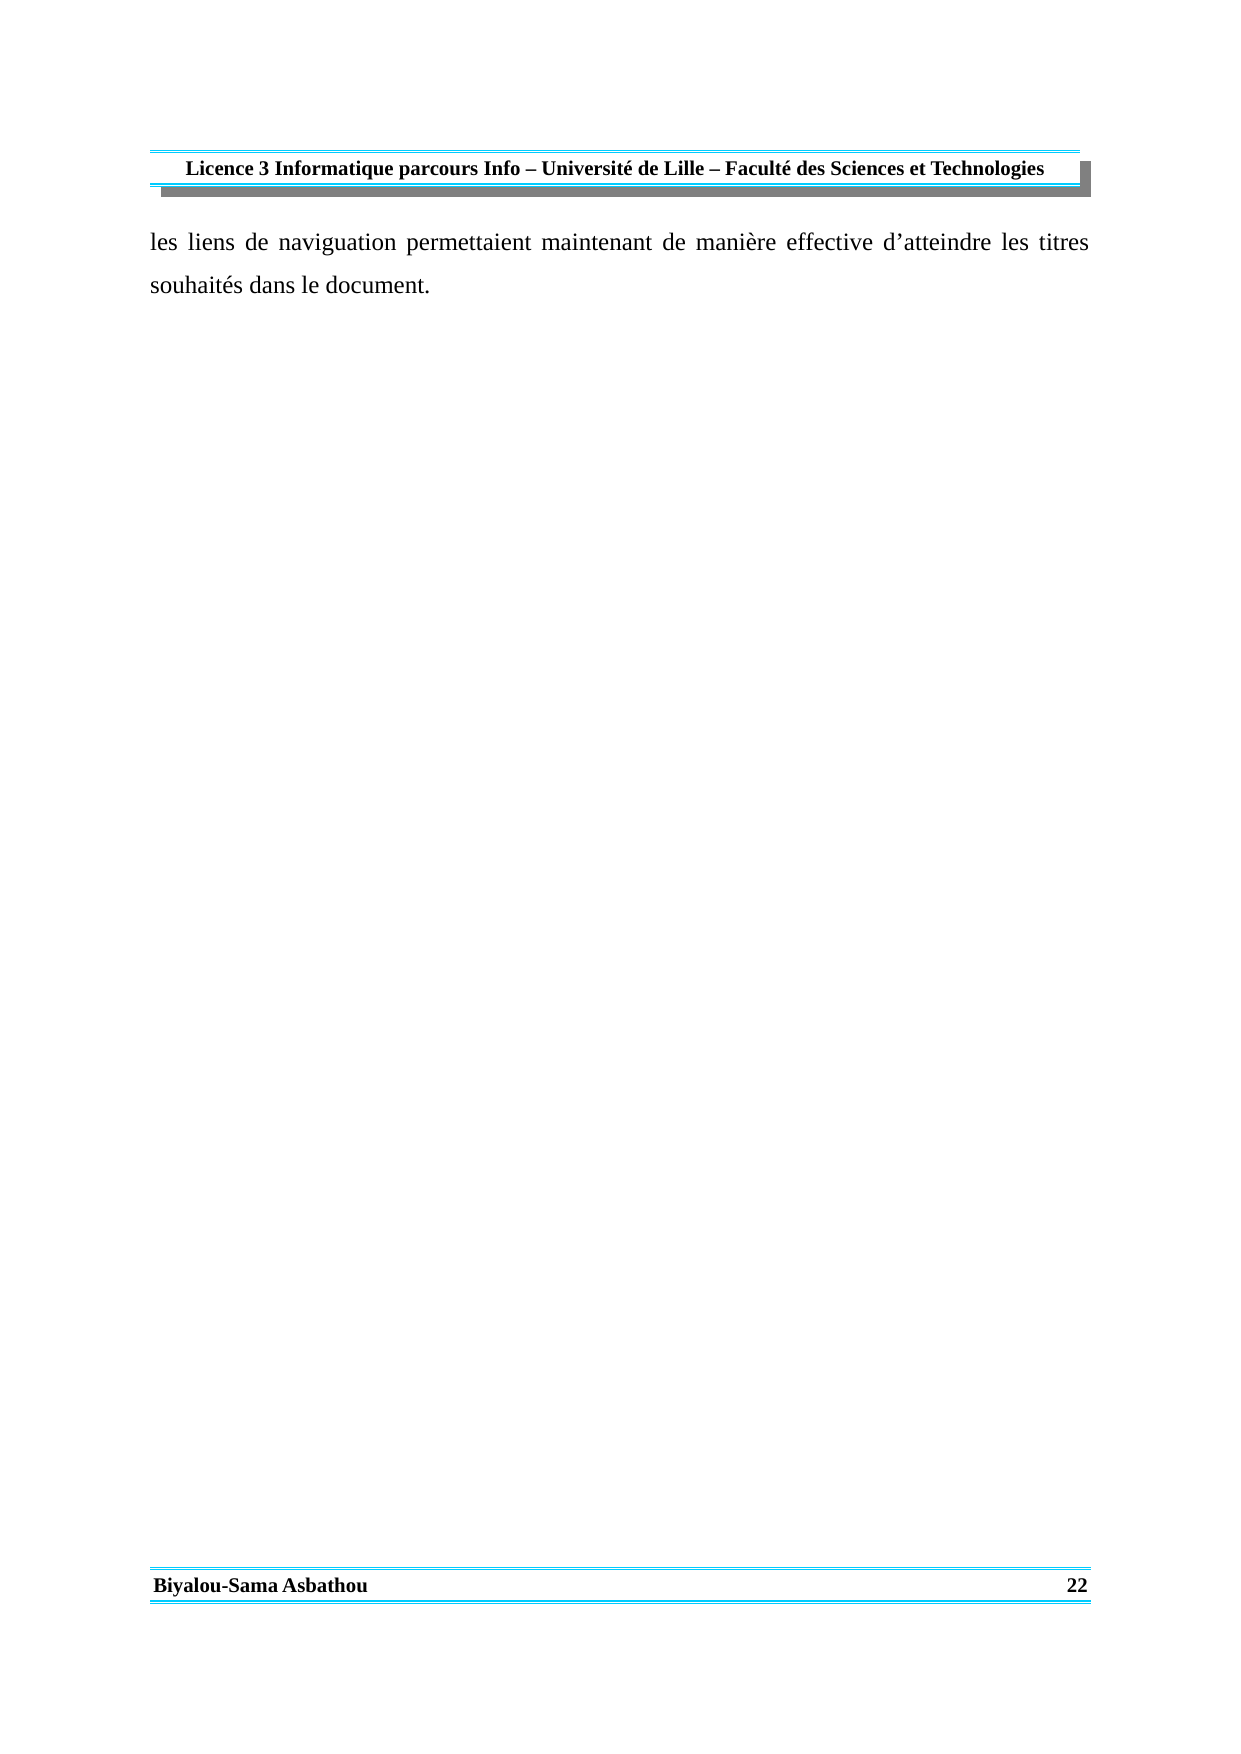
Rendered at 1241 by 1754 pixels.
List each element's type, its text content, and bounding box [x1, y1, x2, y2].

text les liens de naviguation permettaient maintenant de manière effective d’atteindre les titres souhaités dans le document. [150, 227, 1091, 299]
